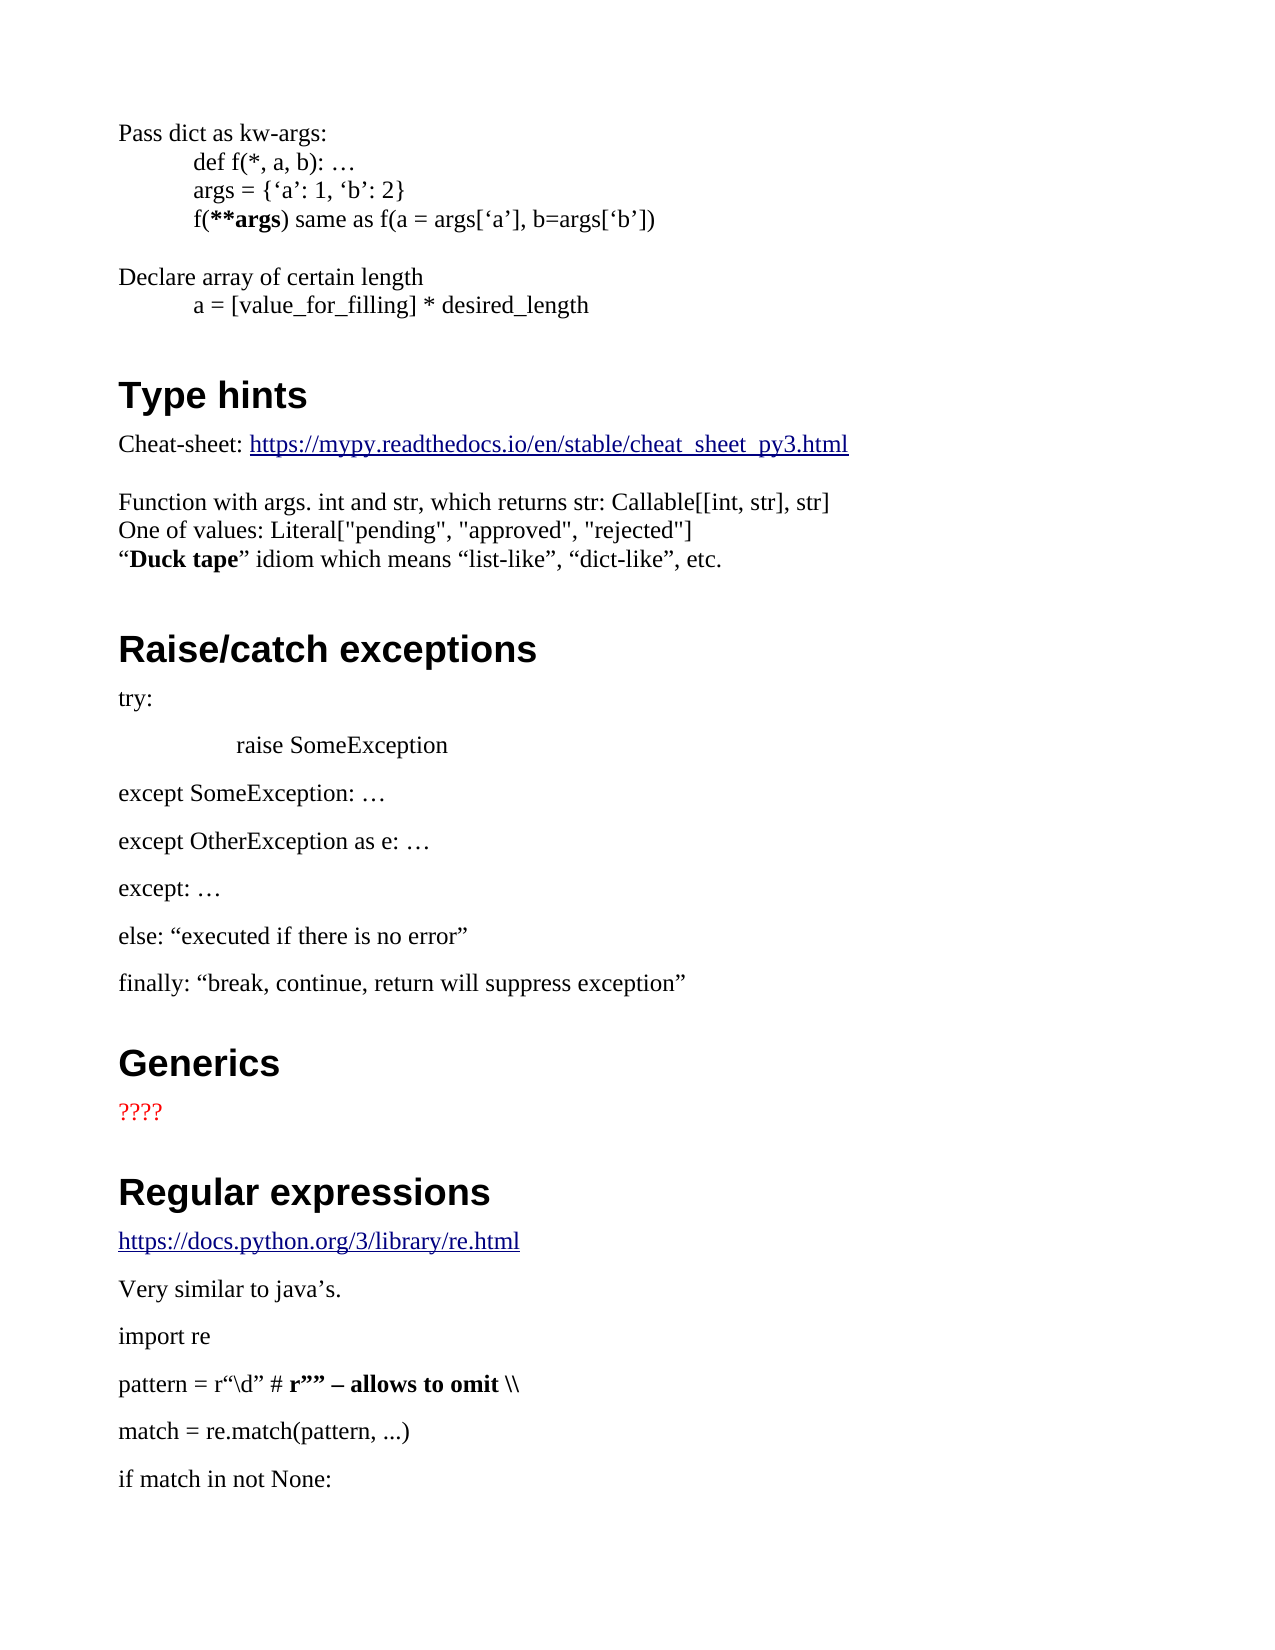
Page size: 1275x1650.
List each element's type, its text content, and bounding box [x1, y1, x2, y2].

subtitle Regular expressions [118, 1170, 1157, 1213]
subtitle Raise/catch exceptions [118, 627, 1157, 670]
text except OtherException as e: … [118, 826, 1157, 854]
text pattern = r“\d” # r”” – allows to omit \\ [118, 1369, 1157, 1398]
text args = {‘a’: 1, ‘b’: 2} [193, 176, 1157, 204]
text def f(*, a, b): … [193, 147, 1157, 176]
text a = [value_for_filling] * desired_length [193, 291, 1157, 319]
text try: [118, 683, 1157, 712]
text ???? [118, 1097, 1157, 1126]
text Pass dict as kw-args: [118, 118, 1157, 147]
text match = re.match(pattern, ...) [118, 1416, 1157, 1445]
text raise SomeException [118, 731, 1157, 759]
text Cheat-sheet: https://mypy.readthedocs.io/en/stable/cheat_sheet_py3.html [118, 429, 1157, 458]
text Declare array of certain length [118, 262, 1157, 291]
text One of values: Literal["pending", "approved", "rejected"] [118, 516, 1157, 544]
text except SomeException: … [118, 778, 1157, 807]
text Function with args. int and str, which returns str: Callable[[int, str], str] [118, 487, 1157, 516]
text https://docs.python.org/3/library/re.html [118, 1226, 1157, 1255]
text else: “executed if there is no error” [118, 921, 1157, 950]
text if match in not None: [118, 1464, 1157, 1493]
text import re [118, 1321, 1157, 1350]
text f(**args) same as f(a = args[‘a’], b=args[‘b’]) [193, 204, 1157, 233]
subtitle Generics [118, 1041, 1157, 1085]
text finally: “break, continue, return will suppress exception” [118, 968, 1157, 997]
text “Duck tape” idiom which means “list-like”, “dict-like”, etc. [118, 544, 1157, 573]
subtitle Type hints [118, 373, 1157, 417]
text except: … [118, 873, 1157, 902]
text Very similar to java’s. [118, 1274, 1157, 1302]
